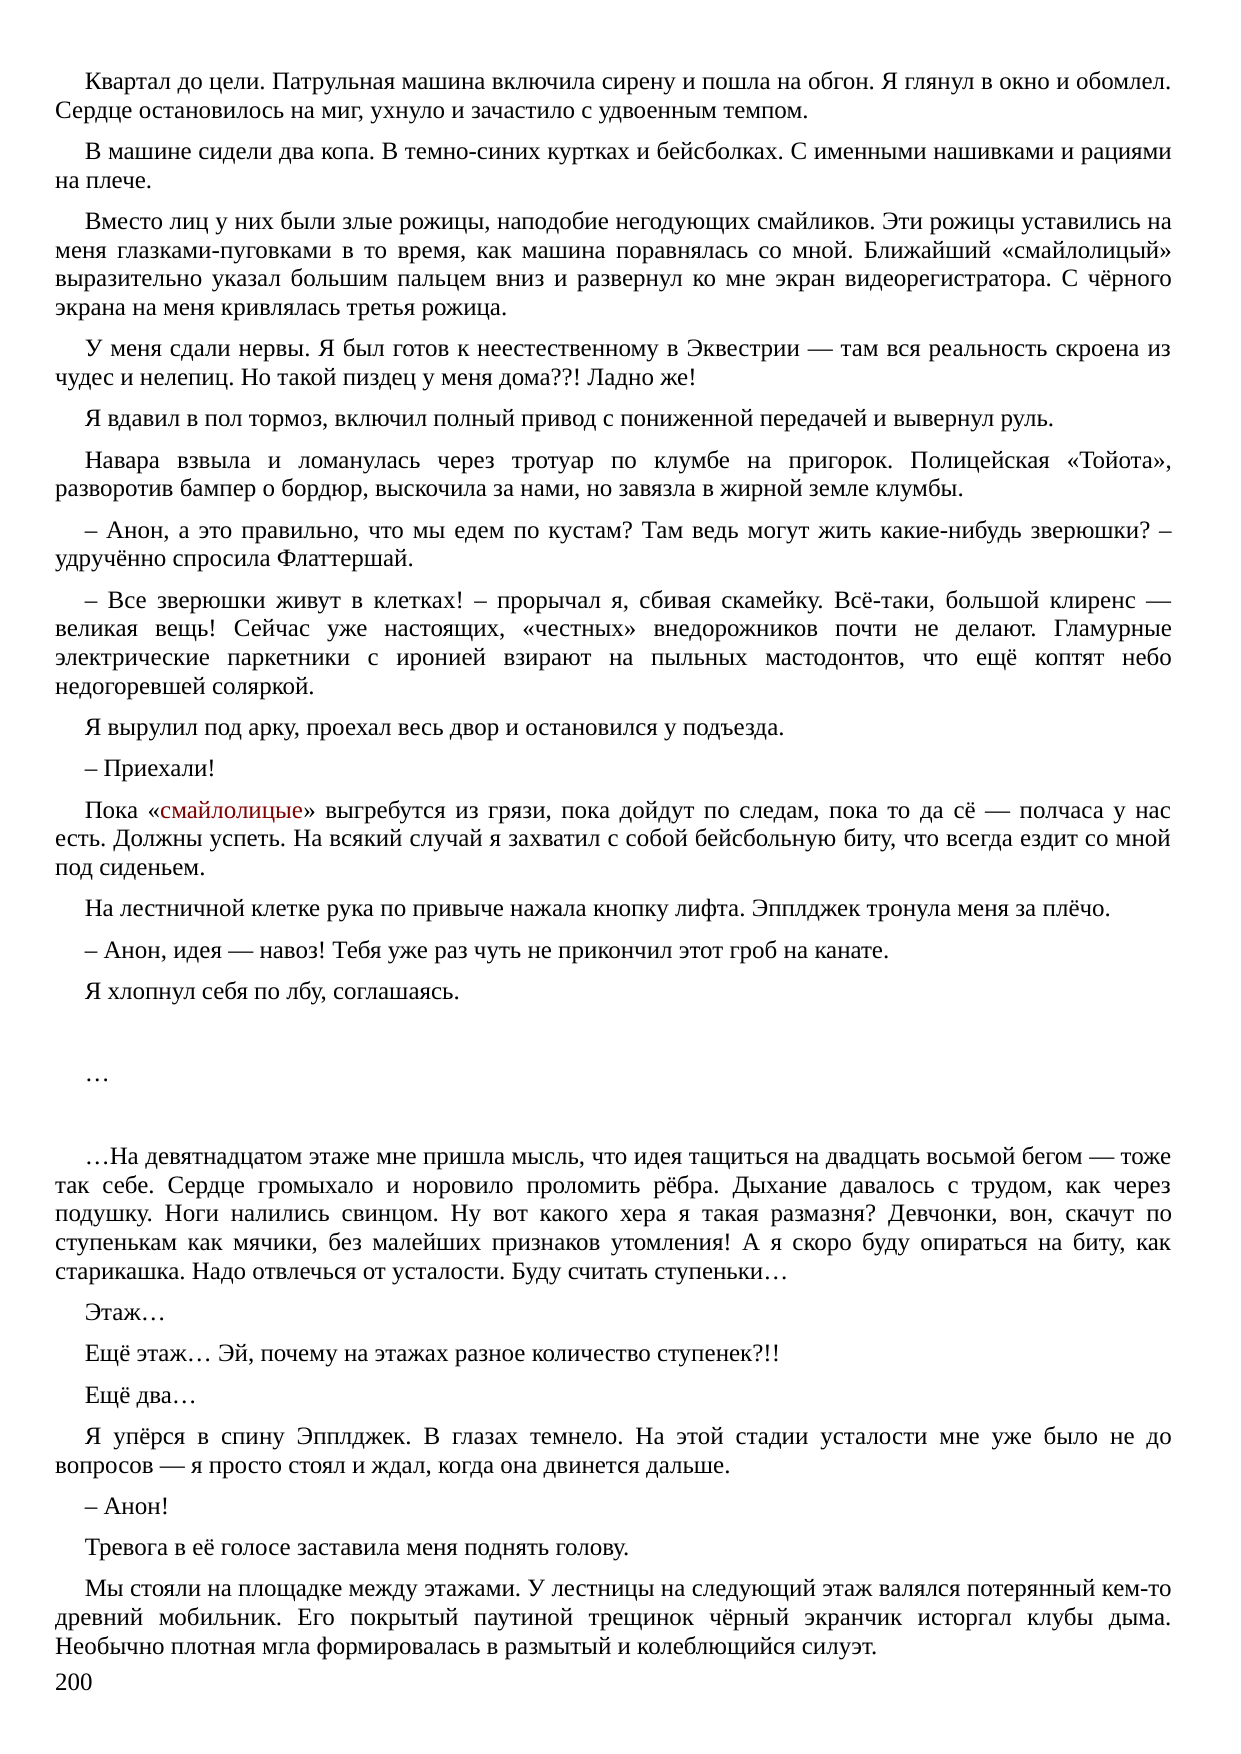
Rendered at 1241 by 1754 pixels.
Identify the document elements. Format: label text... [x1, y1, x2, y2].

text Ещё этаж… Эй, почему на этажах разное количество ступенек?!! [55, 1338, 1173, 1367]
text Ещё два… [55, 1380, 1173, 1408]
text Навара взвыла и ломанулась через тротуар по клумбе на пригорок. Полицейская «Тойота», разворотив бампер о бордюр, выскочила за нами, но завязла в жирной земле клумбы. [55, 445, 1173, 502]
text В машине сидели два копа. В темно-синих куртках и бейсболках. С именными нашивками и рациями на плече. [55, 136, 1173, 193]
text Я вырулил под арку, проехал весь двор и остановился у подъезда. [55, 712, 1173, 741]
text – Анон, идея — навоз! Тебя уже раз чуть не прикончил этот гроб на канате. [55, 935, 1173, 963]
text На лестничной клетке рука по привыче нажала кнопку лифта. Эпплджек тронула меня за плёчо. [55, 893, 1173, 922]
text – Приехали! [55, 753, 1173, 782]
text Квартал до цели. Патрульная машина включила сирену и пошла на обгон. Я глянул в окно и обомлел. Сердце остановилось на миг, ухнуло и зачастило с удвоенным темпом. [55, 66, 1173, 123]
text Этаж… [55, 1297, 1173, 1326]
text Пока «смайлолицые» выгребутся из грязи, пока дойдут по следам, пока то да сё — полчаса у нас есть. Должны успеть. На всякий случай я захватил с собой бейсбольную биту, что всегда ездит со мной под сиденьем. [55, 795, 1173, 881]
text У меня сдали нервы. Я был готов к неестественному в Эквестрии — там вся реальность скроена из чудес и нелепиц. Но такой пиздец у меня дома??! Ладно же! [55, 333, 1173, 391]
text Мы стояли на площадке между этажами. У лестницы на следующий этаж валялся потерянный кем-то древний мобильник. Его покрытый паутиной трещинок чёрный экранчик исторгал клубы дыма. Необычно плотная мгла формировалась в размытый и колеблющийся силуэт. [55, 1573, 1173, 1660]
text Тревога в её голосе заставила меня поднять голову. [55, 1532, 1173, 1561]
text … [55, 1058, 1173, 1087]
text Вместо лиц у них были злые рожицы, наподобие негодующих смайликов. Эти рожицы уставились на меня глазками-пуговками в то время, как машина поравнялась со мной. Ближайший «смайлолицый» выразительно указал большим пальцем вниз и развернул ко мне экран видеорегистратора. С чёрного экрана на меня кривлялась третья рожица. [55, 206, 1173, 321]
text – Все зверюшки живут в клетках! – прорычал я, сбивая скамейку. Всё-таки, большой клиренс — великая вещь! Сейчас уже настоящих, «честных» внедорожников почти не делают. Гламурные электрические паркетники с иронией взирают на пыльных мастодонтов, что ещё коптят небо недогоревшей соляркой. [55, 585, 1173, 700]
text Я упёрся в спину Эпплджек. В глазах темнело. На этой стадии усталости мне уже было не до вопросов — я просто стоял и ждал, когда она двинется дальше. [55, 1421, 1173, 1478]
text Я вдавил в пол тормоз, включил полный привод с пониженной передачей и вывернул руль. [55, 403, 1173, 432]
text …На девятнадцатом этаже мне пришла мысль, что идея тащиться на двадцать восьмой бегом — тоже так себе. Сердце громыхало и норовило проломить рёбра. Дыхание давалось с трудом, как через подушку. Ноги налились свинцом. Ну вот какого хера я такая размазня? Девчонки, вон, скачут по ступенькам как мячики, без малейших признаков утомления! А я скоро буду опираться на биту, как старикашка. Надо отвлечься от усталости. Буду считать ступеньки… [55, 1141, 1173, 1285]
text – Анон, а это правильно, что мы едем по кустам? Там ведь могут жить какие-нибудь зверюшки? – удручённо спросила Флаттершай. [55, 515, 1173, 572]
text – Анон! [55, 1491, 1173, 1520]
text Я хлопнул себя по лбу, соглашаясь. [55, 976, 1173, 1005]
